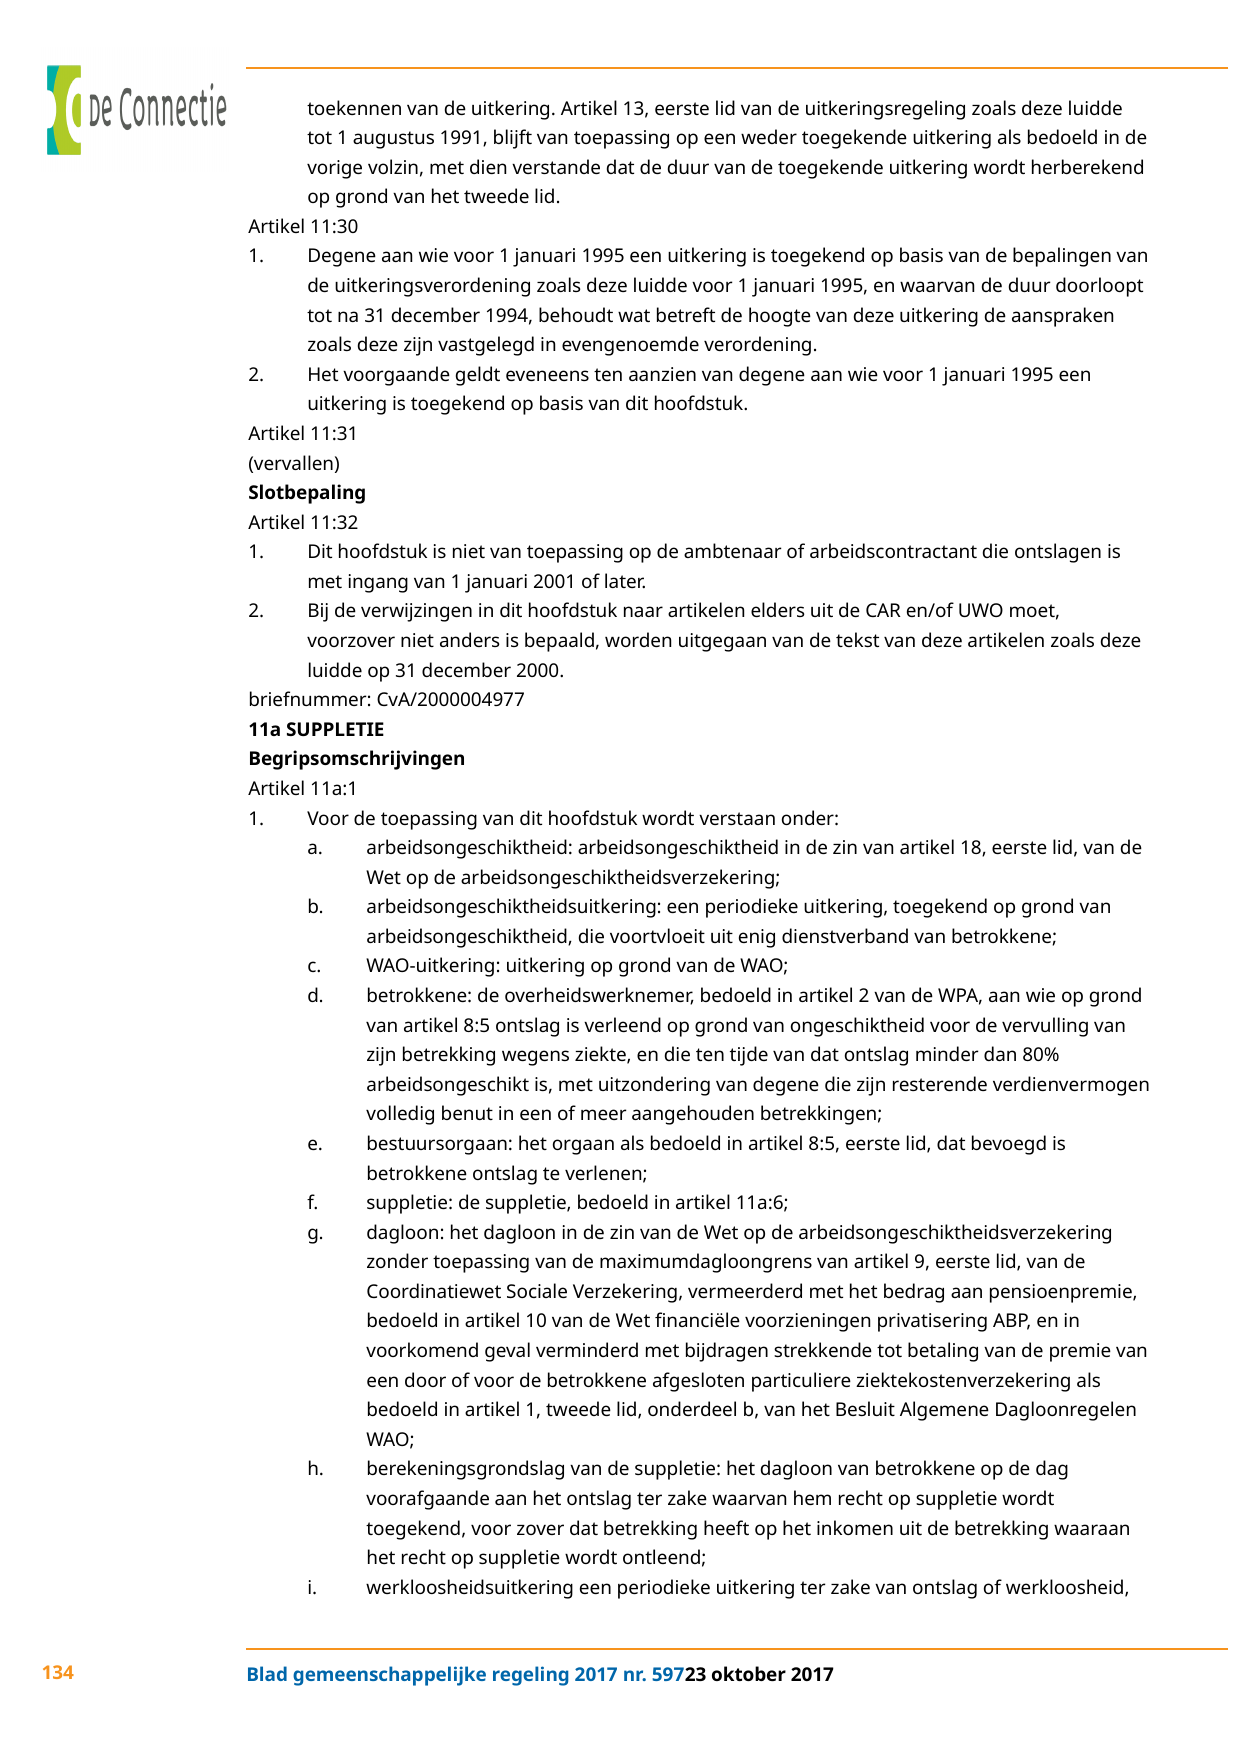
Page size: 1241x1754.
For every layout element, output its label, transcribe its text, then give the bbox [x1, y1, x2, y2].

list suppletie: de suppletie, bedoeld in artikel 11a:6; [307, 1189, 1152, 1215]
text briefnummer: CvA/2000004977 [248, 686, 1152, 712]
text Artikel 11a:1 [248, 775, 1152, 801]
list werkloosheidsuitkering een periodieke uitkering ter zake van ontslag of werkloosheid, [307, 1574, 1152, 1600]
list toekennen van de uitkering. Artikel 13, eerste lid van de uitkeringsregeling zoals deze luidde tot 1 augustus 1991, blijft van toepassing op een weder toegekende uitkering als bedoeld in de vorige volzin, met dien verstande dat de duur van de toegekende uitkering wordt herberekend op grond van het tweede lid. [248, 95, 1152, 209]
list Dit hoofdstuk is niet van toepassing op de ambtenaar of arbeidscontractant die ontslagen is met ingang van 1 januari 2001 of later. [248, 538, 1152, 594]
list berekeningsgrondslag van de suppletie: het dagloon van betrokkene op de dag voorafgaande aan het ontslag ter zake waarvan hem recht op suppletie wordt toegekend, voor zover dat betrekking heeft op het inkomen uit de betrekking waaraan het recht op suppletie wordt ontleend; [307, 1456, 1152, 1570]
list Voor de toepassing van dit hoofdstuk wordt verstaan onder: [248, 805, 1152, 831]
text Begripsomschrijvingen [248, 746, 1152, 771]
text Slotbepaling [248, 479, 1152, 505]
list bestuursorgaan: het orgaan als bedoeld in artikel 8:5, eerste lid, dat bevoegd is betrokkene ontslag te verlenen; [307, 1130, 1152, 1186]
text (vervallen) [248, 450, 1152, 476]
text 11a SUPPLETIE [248, 716, 1152, 742]
list dagloon: het dagloon in de zin van de Wet op de arbeidsongeschiktheidsverzekering zonder toepassing van de maximumdagloongrens van artikel 9, eerste lid, van de Coordinatiewet Sociale Verzekering, vermeerderd met het bedrag aan pensioenpremie, bedoeld in artikel 10 van de Wet financiële voorzieningen privatisering ABP, en in voorkomend geval verminderd met bijdragen strekkende tot betaling van de premie van een door of voor de betrokkene afgesloten particuliere ziektekostenverzekering als bedoeld in artikel 1, tweede lid, onderdeel b, van het Besluit Algemene Dagloonregelen WAO; [307, 1219, 1152, 1452]
list betrokkene: de overheidswerknemer, bedoeld in artikel 2 van de WPA, aan wie op grond van artikel 8:5 ontslag is verleend op grond van ongeschiktheid voor de vervulling van zijn betrekking wegens ziekte, en die ten tijde van dat ontslag minder dan 80% arbeidsongeschikt is, met uitzondering van degene die zijn resterende verdienvermogen volledig benut in een of meer aangehouden betrekkingen; [307, 982, 1152, 1126]
list WAO-uitkering: uitkering op grond van de WAO; [307, 953, 1152, 978]
picture [41, 47, 231, 172]
list arbeidsongeschiktheid: arbeidsongeschiktheid in de zin van artikel 18, eerste lid, van de Wet op de arbeidsongeschiktheidsverzekering; [307, 834, 1152, 890]
text Artikel 11:30 [248, 213, 1152, 239]
list Degene aan wie voor 1 januari 1995 een uitkering is toegekend op basis van de bepalingen van de uitkeringsverordening zoals deze luidde voor 1 januari 1995, en waarvan de duur doorloopt tot na 31 december 1994, behoudt wat betreft de hoogte van deze uitkering de aanspraken zoals deze zijn vastgelegd in evengenoemde verordening. [248, 243, 1152, 357]
list Het voorgaande geldt eveneens ten aanzien van degene aan wie voor 1 januari 1995 een uitkering is toegekend op basis van dit hoofdstuk. [248, 361, 1152, 416]
list Bij de verwijzingen in dit hoofdstuk naar artikelen elders uit de CAR en/of UWO moet, voorzover niet anders is bepaald, worden uitgegaan van de tekst van deze artikelen zoals deze luidde op 31 december 2000. [248, 598, 1152, 683]
list arbeidsongeschiktheidsuitkering: een periodieke uitkering, toegekend op grond van arbeidsongeschiktheid, die voortvloeit uit enig dienstverband van betrokkene; [307, 893, 1152, 949]
text Artikel 11:32 [248, 509, 1152, 535]
text Artikel 11:31 [248, 420, 1152, 446]
